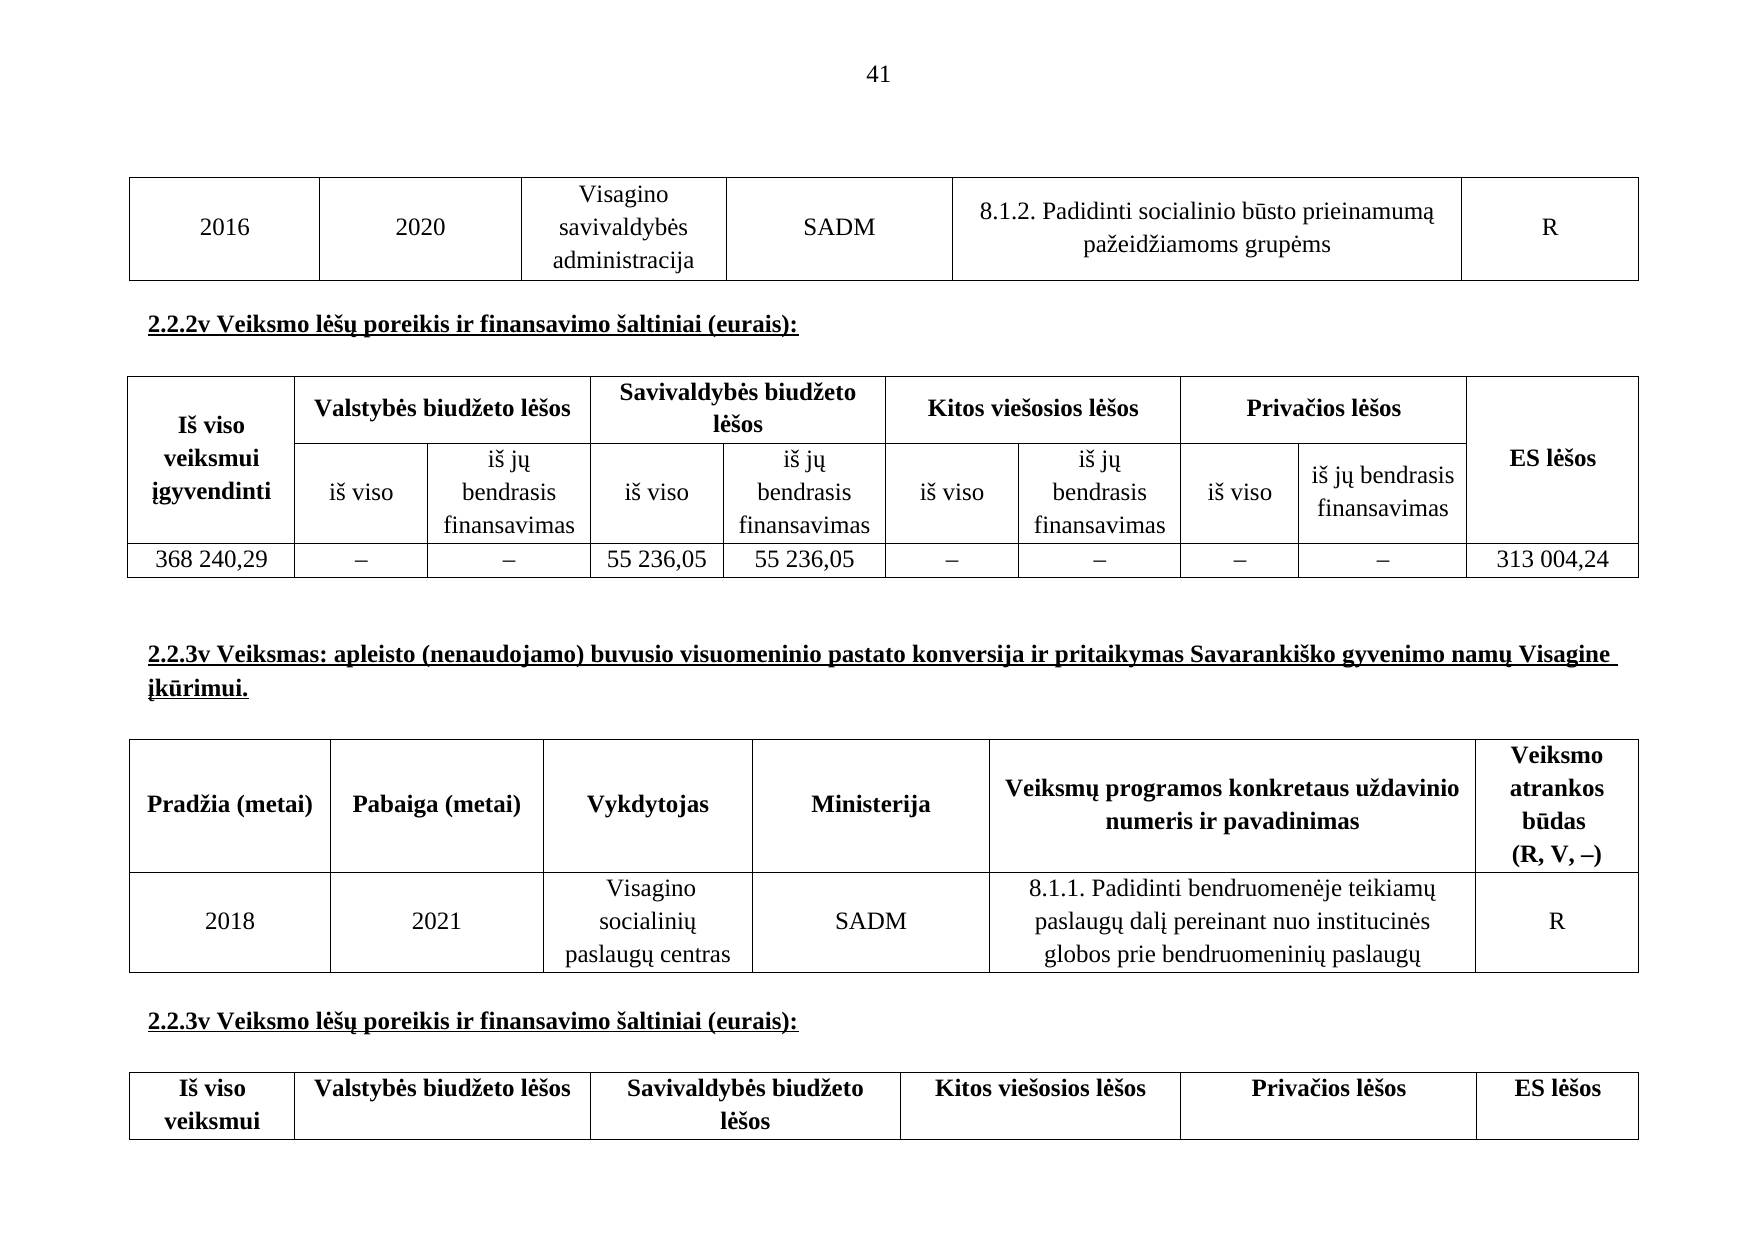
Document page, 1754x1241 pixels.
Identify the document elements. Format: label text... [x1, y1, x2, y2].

table_header Savivaldybės biudžeto lėšos [591, 1073, 900, 1139]
text įkūrimui. [118, 673, 1751, 701]
table_cell R [1462, 178, 1638, 280]
table_cell SADM [727, 178, 952, 280]
table_cell 8.1.2. Padidinti socialinio būsto prieinamumą pažeidžiamoms grupėms [953, 178, 1461, 280]
text 2.2.2v Veiksmo lėšų poreikis ir finansavimo šaltiniai (eurais): [118, 309, 1639, 338]
table_header Privačios lėšos [1181, 1073, 1476, 1139]
table_cell – [295, 544, 427, 577]
table_header Iš viso veiksmui [130, 1073, 294, 1139]
table_cell – [1299, 544, 1466, 577]
table_cell – [428, 544, 590, 577]
table_header Valstybės biudžeto lėšos [295, 377, 590, 443]
table_cell – [1181, 544, 1298, 577]
table_header Pradžia (metai) [130, 740, 330, 872]
table_cell – [1019, 544, 1180, 577]
table_cell 55 236,05 [591, 544, 723, 577]
table_header Veiksmų programos konkretaus uždavinio numeris ir pavadinimas [990, 740, 1475, 872]
table_cell Visagino socialinių paslaugų centras [544, 873, 752, 972]
table_cell 2020 [320, 178, 521, 280]
table_cell Visagino savivaldybės administracija [522, 178, 726, 280]
table_cell iš viso [295, 444, 427, 543]
text 2.2.3v Veiksmo lėšų poreikis ir finansavimo šaltiniai (eurais): [118, 1006, 1639, 1035]
table_cell iš jų bendrasis finansavimas [428, 444, 590, 543]
table_cell iš viso [591, 444, 723, 543]
table_header Privačios lėšos [1181, 377, 1466, 443]
table_cell 2016 [130, 178, 319, 280]
table_header Valstybės biudžeto lėšos [295, 1073, 590, 1139]
table_header Vykdytojas [544, 740, 752, 872]
table_cell 368 240,29 [128, 544, 294, 577]
table_header Pabaiga (metai) [331, 740, 543, 872]
table_cell 8.1.1. Padidinti bendruomenėje teikiamų paslaugų dalį pereinant nuo institucinės globos prie bendruomeninių paslaugų [990, 873, 1475, 972]
table_header Ministerija [753, 740, 989, 872]
table_cell 313 004,24 [1467, 544, 1638, 577]
table_cell iš jų bendrasis finansavimas [1019, 444, 1180, 543]
table_cell iš viso [1181, 444, 1298, 543]
table_header ES lėšos [1477, 1073, 1638, 1139]
table_header Kitos viešosios lėšos [886, 377, 1180, 443]
table_cell iš jų bendrasis finansavimas [1299, 444, 1466, 543]
table_header Iš viso veiksmui įgyvendinti [128, 377, 294, 543]
table_header ES lėšos [1467, 377, 1638, 543]
table_cell iš jų bendrasis finansavimas [724, 444, 885, 543]
table_cell SADM [753, 873, 989, 972]
table_cell 2018 [130, 873, 330, 972]
table_header Savivaldybės biudžeto lėšos [591, 377, 885, 443]
table_cell iš viso [886, 444, 1018, 543]
table_cell 55 236,05 [724, 544, 885, 577]
text 2.2.3v Veiksmas: apleisto (nenaudojamo) buvusio visuomeninio pastato konversija ir pritaikymas Savarankiško gyvenimo namų Visagine [118, 639, 1751, 668]
table_cell – [886, 544, 1018, 577]
table_cell R [1476, 873, 1638, 972]
table_header Kitos viešosios lėšos [901, 1073, 1180, 1139]
table_header Veiksmo atrankos būdas (R, V, –) [1476, 740, 1638, 872]
table_cell 2021 [331, 873, 543, 972]
